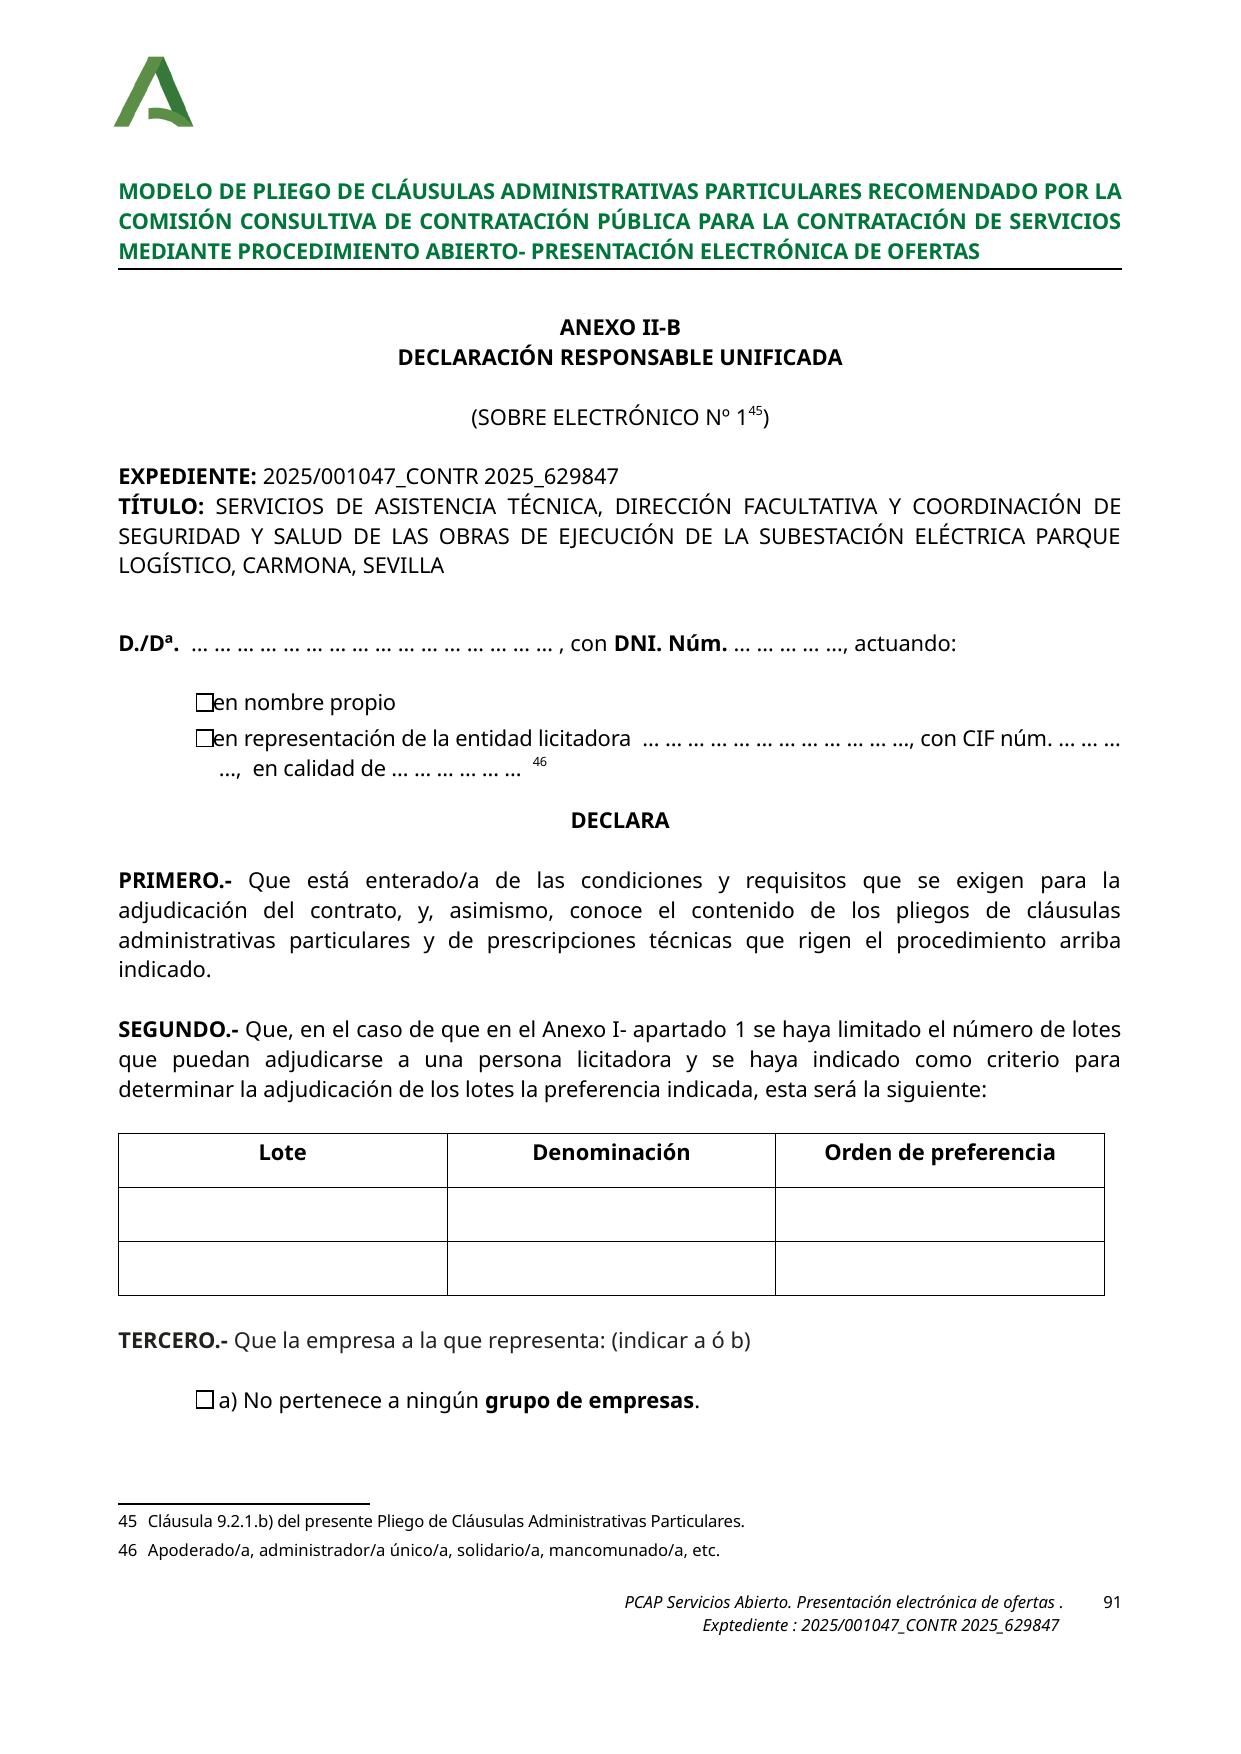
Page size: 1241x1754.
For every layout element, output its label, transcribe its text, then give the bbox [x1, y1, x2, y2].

text en nombre propio [189, 687, 1122, 717]
table_header Orden de preferencia [776, 1134, 1104, 1187]
text (SOBRE ELECTRÓNICO Nº 1) [118, 402, 1122, 431]
text Cláusula 9.2.1.b) del presente Pliego de Cláusulas Administrativas Particulares. [118, 1509, 1122, 1532]
table_header Denominación [448, 1134, 775, 1187]
text a) No pertenece a ningún grupo de empresas. [118, 1385, 1122, 1414]
text MODELO DE PLIEGO DE CLÁUSULAS ADMINISTRATIVAS PARTICULARES RECOMENDADO POR LA COMISIÓN CONSULTIVA DE CONTRATACIÓN PÚBLICA PARA LA CONTRATACIÓN DE SERVICIOS MEDIANTE PROCEDIMIENTO ABIERTO- PRESENTACIÓN ELECTRÓNICA DE OFERTAS [118, 176, 1122, 268]
text SEGUNDO.- Que, en el caso de que en el Anexo I- apartado 1 se haya limitado el número de lotes que puedan adjudicarse a una persona licitadora y se haya indicado como criterio para determinar la adjudicación de los lotes la preferencia indicada, esta será la siguiente: [118, 1014, 1122, 1103]
text en representación de la entidad licitadora … … … … … … … … … … … …, con CIF núm. … … … …, en calidad de … … … … … … [195, 723, 1122, 783]
table_cell [776, 1242, 1104, 1295]
text Apoderado/a, administrador/a único/a, solidario/a, mancomunado/a, etc. [118, 1538, 1122, 1561]
text TÍTULO: SERVICIOS DE ASISTENCIA TÉCNICA, DIRECCIÓN FACULTATIVA Y COORDINACIÓN DE SEGURIDAD Y SALUD DE LAS OBRAS DE EJECUCIÓN DE LA SUBESTACIÓN ELÉCTRICA PARQUE LOGÍSTICO, CARMONA, SEVILLA [118, 491, 1122, 580]
text EXPEDIENTE: 2025/001047_CONTR 2025_629847 [118, 461, 1122, 491]
table_cell [448, 1188, 775, 1241]
picture [109, 52, 198, 131]
table_cell [119, 1188, 447, 1241]
text TERCERO.- Que la empresa a la que representa: (indicar a ó b) [118, 1325, 1122, 1355]
text PRIMERO.- Que está enterado/a de las condiciones y requisitos que se exigen para la adjudicación del contrato, y, asimismo, conoce el contenido de los pliegos de cláusulas administrativas particulares y de prescripciones técnicas que rigen el procedimiento arriba indicado. [118, 865, 1122, 984]
text DECLARACIÓN RESPONSABLE UNIFICADA [118, 342, 1122, 372]
text ANEXO II-B [118, 312, 1122, 342]
table_cell [119, 1242, 447, 1295]
table_cell [776, 1188, 1104, 1241]
text D./Dª. … … … … … … … … … … … … … … … … , con DNI. Núm. … … … … …, actuando: [118, 628, 1122, 658]
table_header Lote [119, 1134, 447, 1187]
text DECLARA [118, 806, 1122, 835]
table_cell [448, 1242, 775, 1295]
